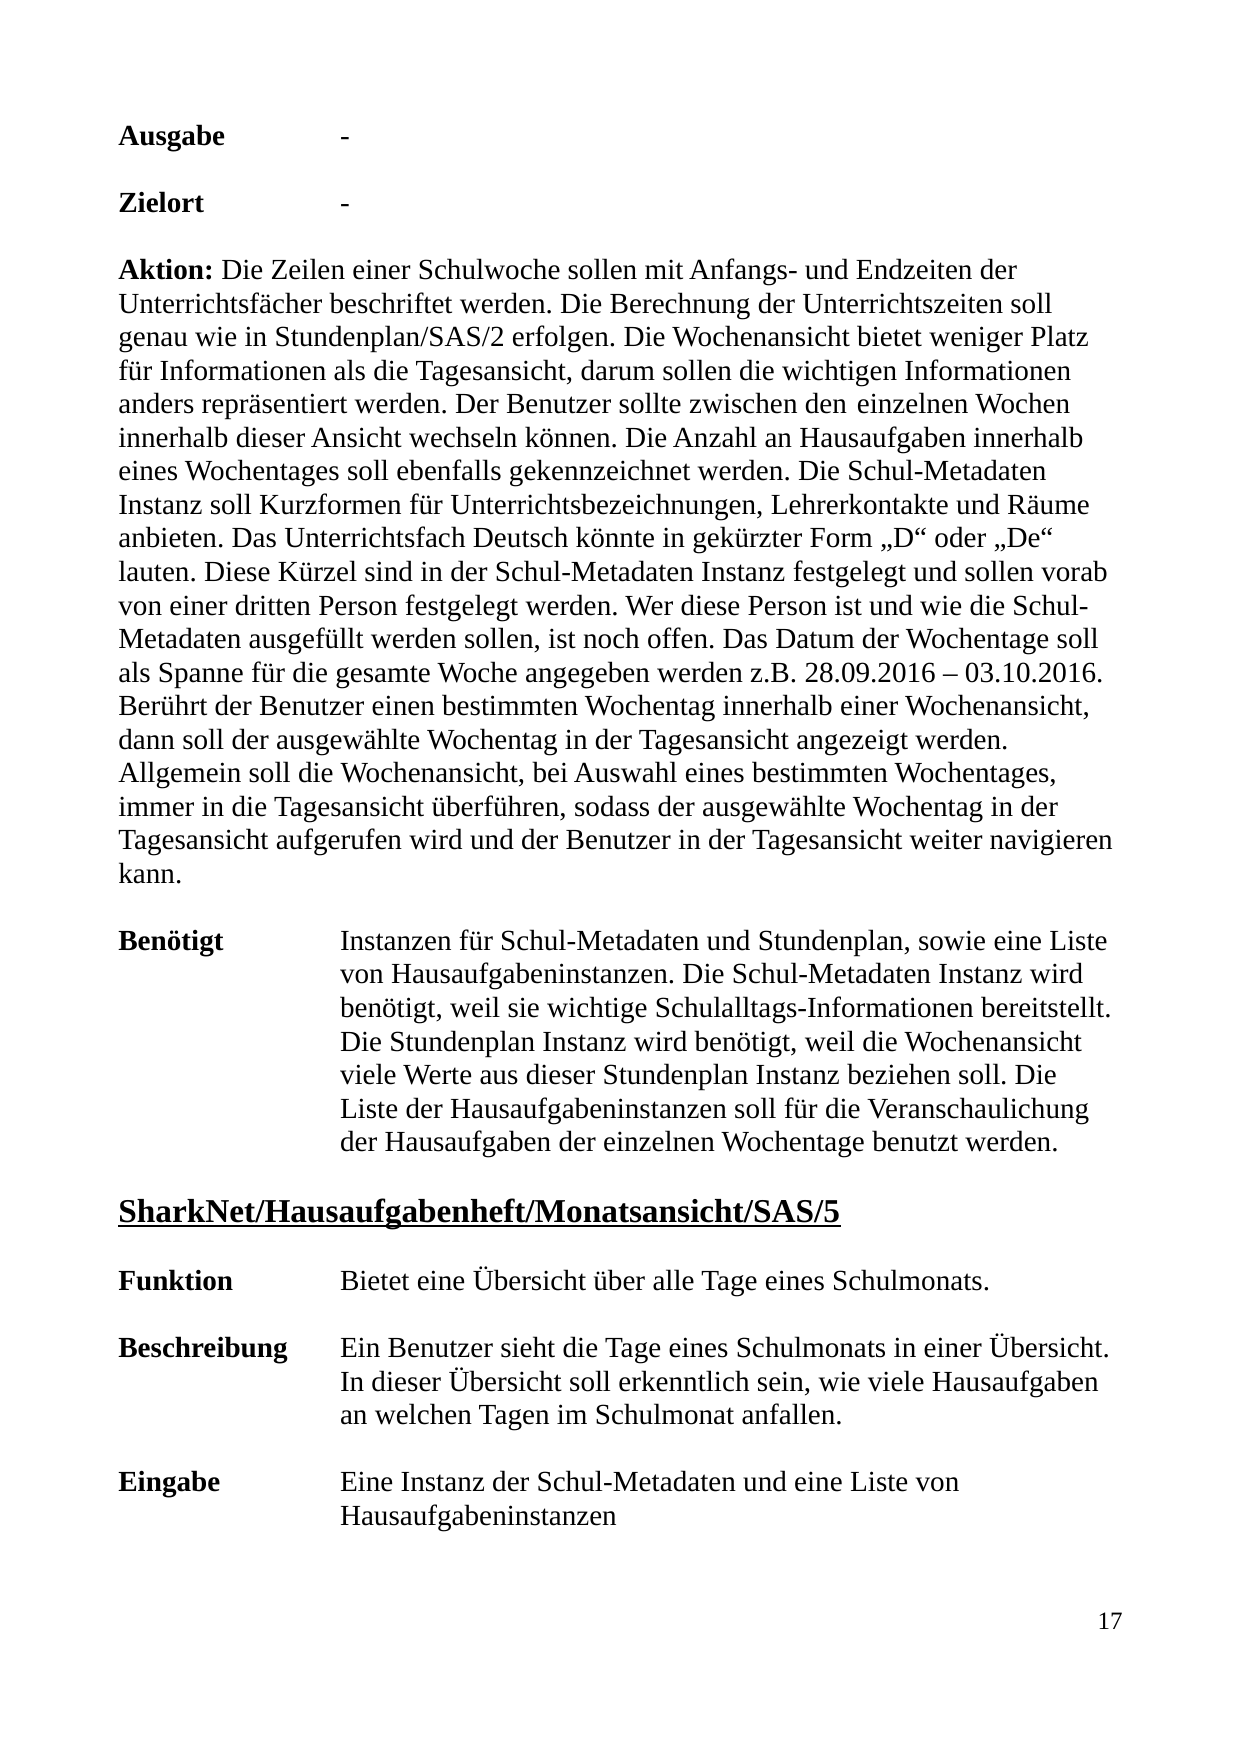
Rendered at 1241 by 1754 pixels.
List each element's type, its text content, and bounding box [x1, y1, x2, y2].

text Beschreibung Ein Benutzer sieht die Tage eines Schulmonats in einer Übersicht. [118, 1330, 1122, 1364]
text Eingabe Eine Instanz der Schul-Metadaten und eine Liste von Hausaufgabeninstanzen [118, 1464, 1122, 1532]
text Ausgabe - [118, 118, 1122, 152]
text SharkNet/Hausaufgabenheft/Monatsansicht/SAS/5 [118, 1191, 1122, 1230]
text Aktion: Die Zeilen einer Schulwoche sollen mit Anfangs- und Endzeiten der Unterrichtsfächer beschriftet werden. Die Berechnung der Unterrichtszeiten soll genau wie in Stundenplan/SAS/2 erfolgen. Die Wochenansicht bietet weniger Platz für Informationen als die Tagesansicht, darum sollen die wichtigen Informationen anders repräsentiert werden. Der Benutzer sollte zwischen den einzelnen Wochen innerhalb dieser Ansicht wechseln können. Die Anzahl an Hausaufgaben innerhalb eines Wochentages soll ebenfalls gekennzeichnet werden. Die Schul-Metadaten Instanz soll Kurzformen für Unterrichtsbezeichnungen, Lehrerkontakte und Räume anbieten. Das Unterrichtsfach Deutsch könnte in gekürzter Form „D“ oder „De“ lauten. Diese Kürzel sind in der Schul-Metadaten Instanz festgelegt und sollen vorab von einer dritten Person festgelegt werden. Wer diese Person ist und wie die Schul-Metadaten ausgefüllt werden sollen, ist noch offen. Das Datum der Wochentage soll als Spanne für die gesamte Woche angegeben werden z.B. 28.09.2016 – 03.10.2016. Berührt der Benutzer einen bestimmten Wochentag innerhalb einer Wochenansicht, dann soll der ausgewählte Wochentag in der Tagesansicht angezeigt werden. Allgemein soll die Wochenansicht, bei Auswahl eines bestimmten Wochentages, immer in die Tagesansicht überführen, sodass der ausgewählte Wochentag in der Tagesansicht aufgerufen wird und der Benutzer in der Tagesansicht weiter navigieren kann. [118, 252, 1122, 889]
text Zielort - [118, 185, 1122, 219]
text Funktion Bietet eine Übersicht über alle Tage eines Schulmonats. [118, 1263, 1122, 1297]
text In dieser Übersicht soll erkenntlich sein, wie viele Hausaufgaben an welchen Tagen im Schulmonat anfallen. [118, 1364, 1122, 1431]
text Benötigt Instanzen für Schul-Metadaten und Stundenplan, sowie eine Liste von Hausaufgabeninstanzen. Die Schul-Metadaten Instanz wird benötigt, weil sie wichtige Schulalltags-Informationen bereitstellt. Die Stundenplan Instanz wird benötigt, weil die Wochenansicht viele Werte aus dieser Stundenplan Instanz beziehen soll. Die Liste der Hausaufgabeninstanzen soll für die Veranschaulichung der Hausaufgaben der einzelnen Wochentage benutzt werden. [118, 923, 1122, 1158]
